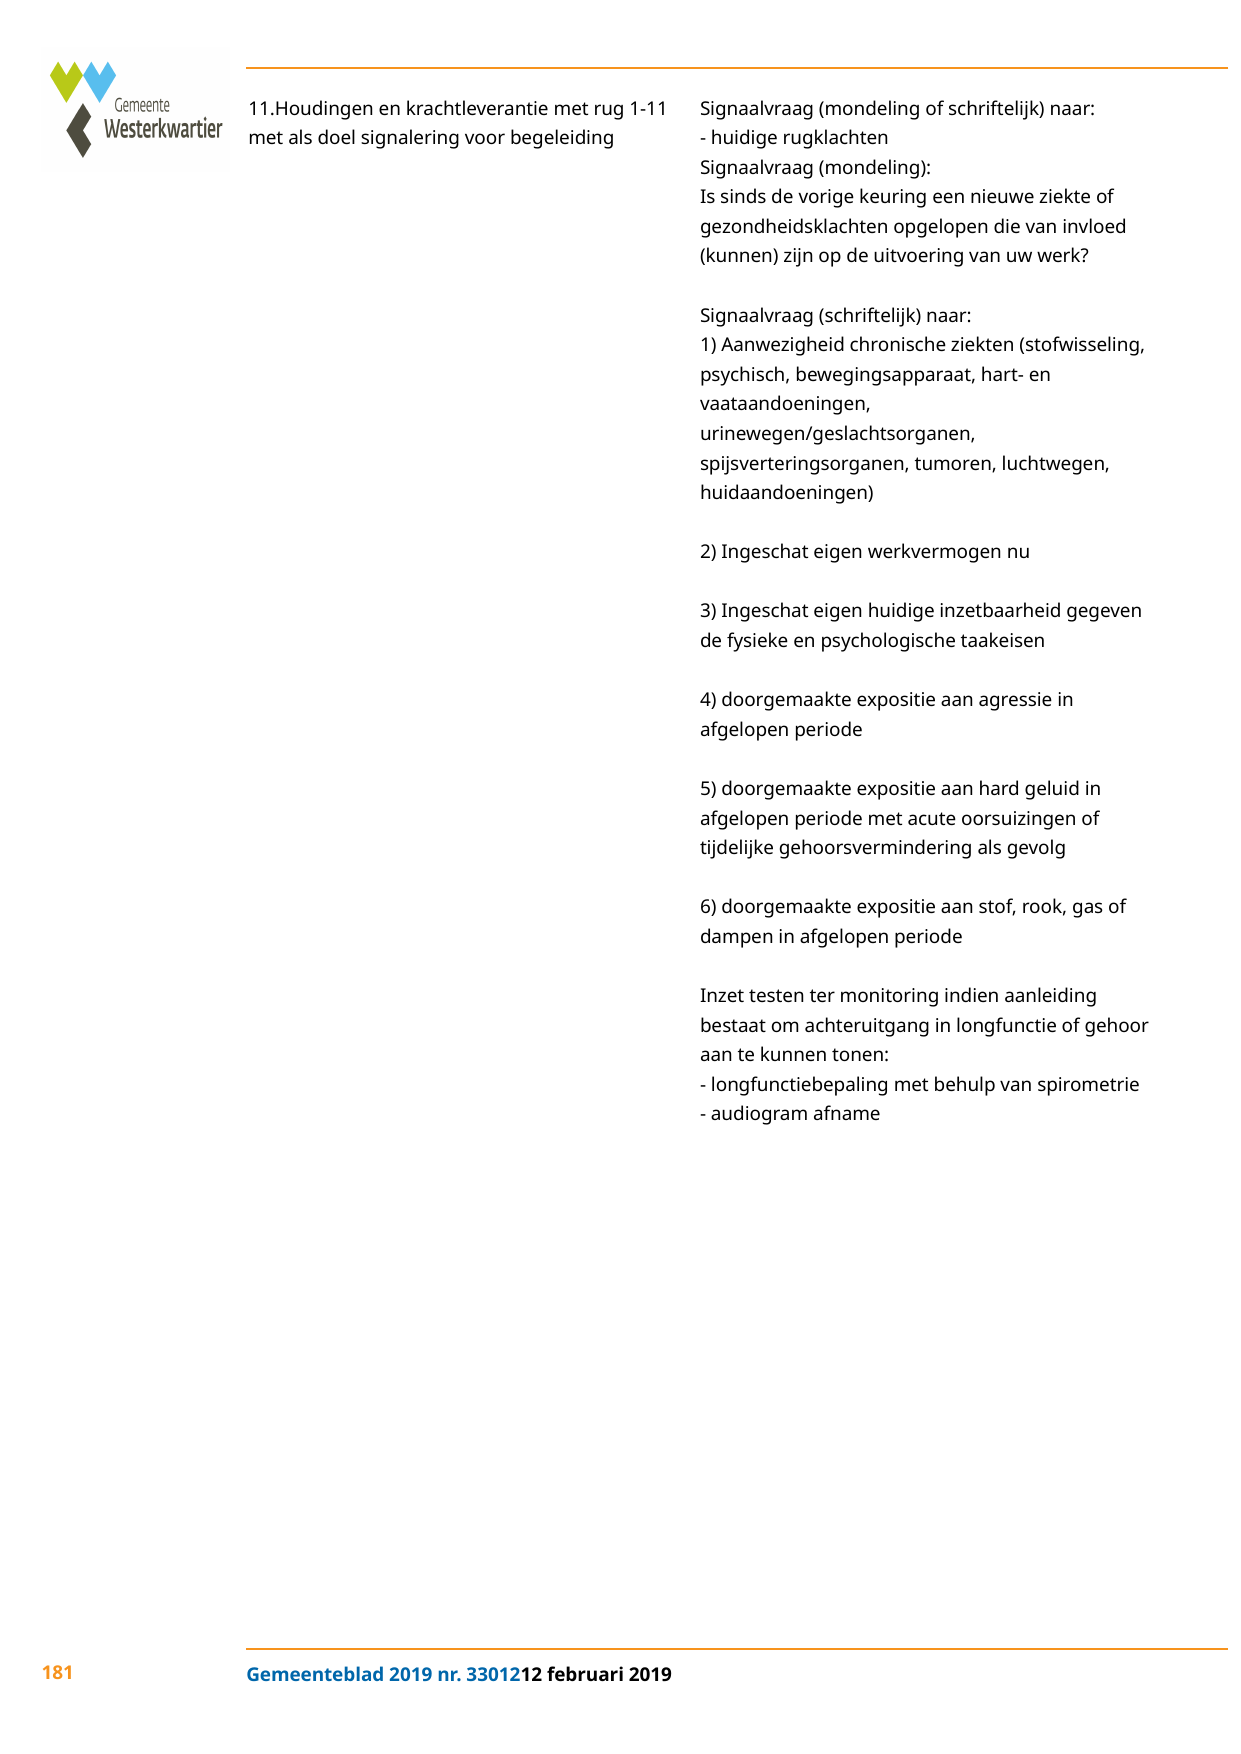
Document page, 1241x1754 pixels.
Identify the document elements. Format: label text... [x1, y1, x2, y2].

picture [41, 47, 231, 172]
table_cell 11.Houdingen en krachtleverantie met rug 1-11 met als doel signalering voor begeleiding [248, 95, 700, 1126]
table_cell Signaalvraag (mondeling of schriftelijk) naar: - huidige rugklachten Signaalvraag (mondeling): Is sinds de vorige keuring een nieuwe ziekte of gezondheidsklachten opgelopen die van invloed (kunnen) zijn op de uitvoering van uw werk? Signaalvraag (schriftelijk) naar: 1) Aanwezigheid chronische ziekten (stofwisseling, psychisch, bewegingsapparaat, hart- en vaataandoeningen, urinewegen/geslachtsorganen, spijsverteringsorganen, tumoren, luchtwegen, huidaandoeningen) 2) Ingeschat eigen werkvermogen nu 3) Ingeschat eigen huidige inzetbaarheid gegeven de fysieke en psychologische taakeisen 4) doorgemaakte expositie aan agressie in afgelopen periode 5) doorgemaakte expositie aan hard geluid in afgelopen periode met acute oorsuizingen of tijdelijke gehoorsvermindering als gevolg 6) doorgemaakte expositie aan stof, rook, gas of dampen in afgelopen periode Inzet testen ter monitoring indien aanleiding bestaat om achteruitgang in longfunctie of gehoor aan te kunnen tonen: - longfunctiebepaling met behulp van spirometrie - audiogram afname [700, 95, 1152, 1126]
